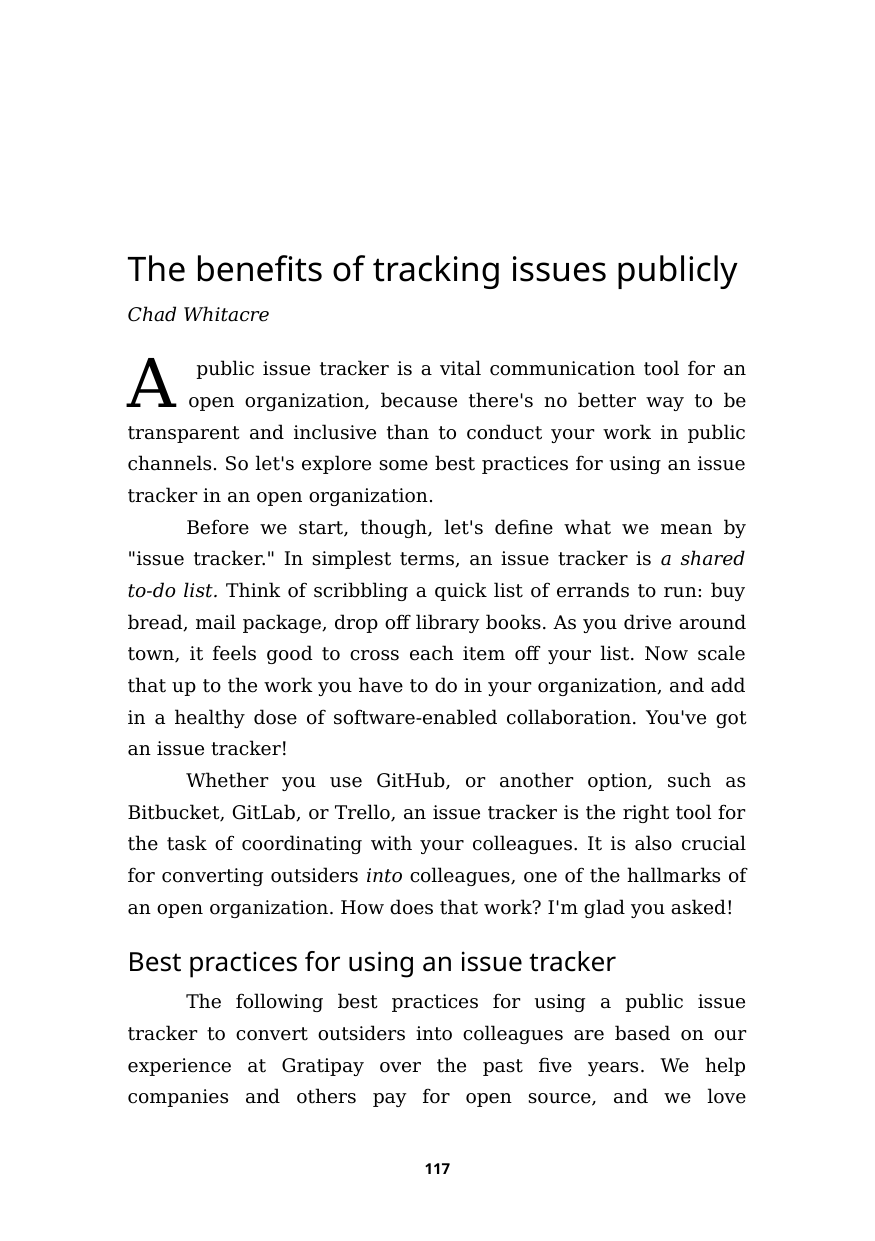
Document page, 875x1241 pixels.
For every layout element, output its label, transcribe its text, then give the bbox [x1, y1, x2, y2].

text The following best practices for using a public issue tracker to convert outsiders into colleagues are based on our experience at Gratipay over the past five years. We help companies and others pay for open source, and we love [127, 991, 747, 1108]
subtitle The benefits of tracking issues publicly [127, 246, 747, 292]
text Chad Whitacre [127, 304, 747, 326]
subtitle Best practices for using an issue tracker [127, 943, 747, 979]
text Whether you use GitHub, or another option, such as Bitbucket, GitLab, or Trello, an issue tracker is the right tool for the task of coordinating with your colleagues. It is also crucial for converting outsiders into colleagues, one of the hallmarks of an open organization. How does that work? I'm glad you asked! [127, 770, 747, 919]
text A public issue tracker is a vital communication tool for an open organization, because there's no better way to be transparent and inclusive than to conduct your work in public channels. So let's explore some best practices for using an issue tracker in an open organization. [127, 358, 747, 507]
text Before we start, though, let's define what we mean by "issue tracker." In simplest terms, an issue tracker is a shared to-do list. Think of scribbling a quick list of errands to run: buy bread, mail package, drop off library books. As you drive around town, it feels good to cross each item off your list. Now scale that up to the work you have to do in your organization, and add in a healthy dose of software-enabled collaboration. You've got an issue tracker! [127, 517, 747, 760]
